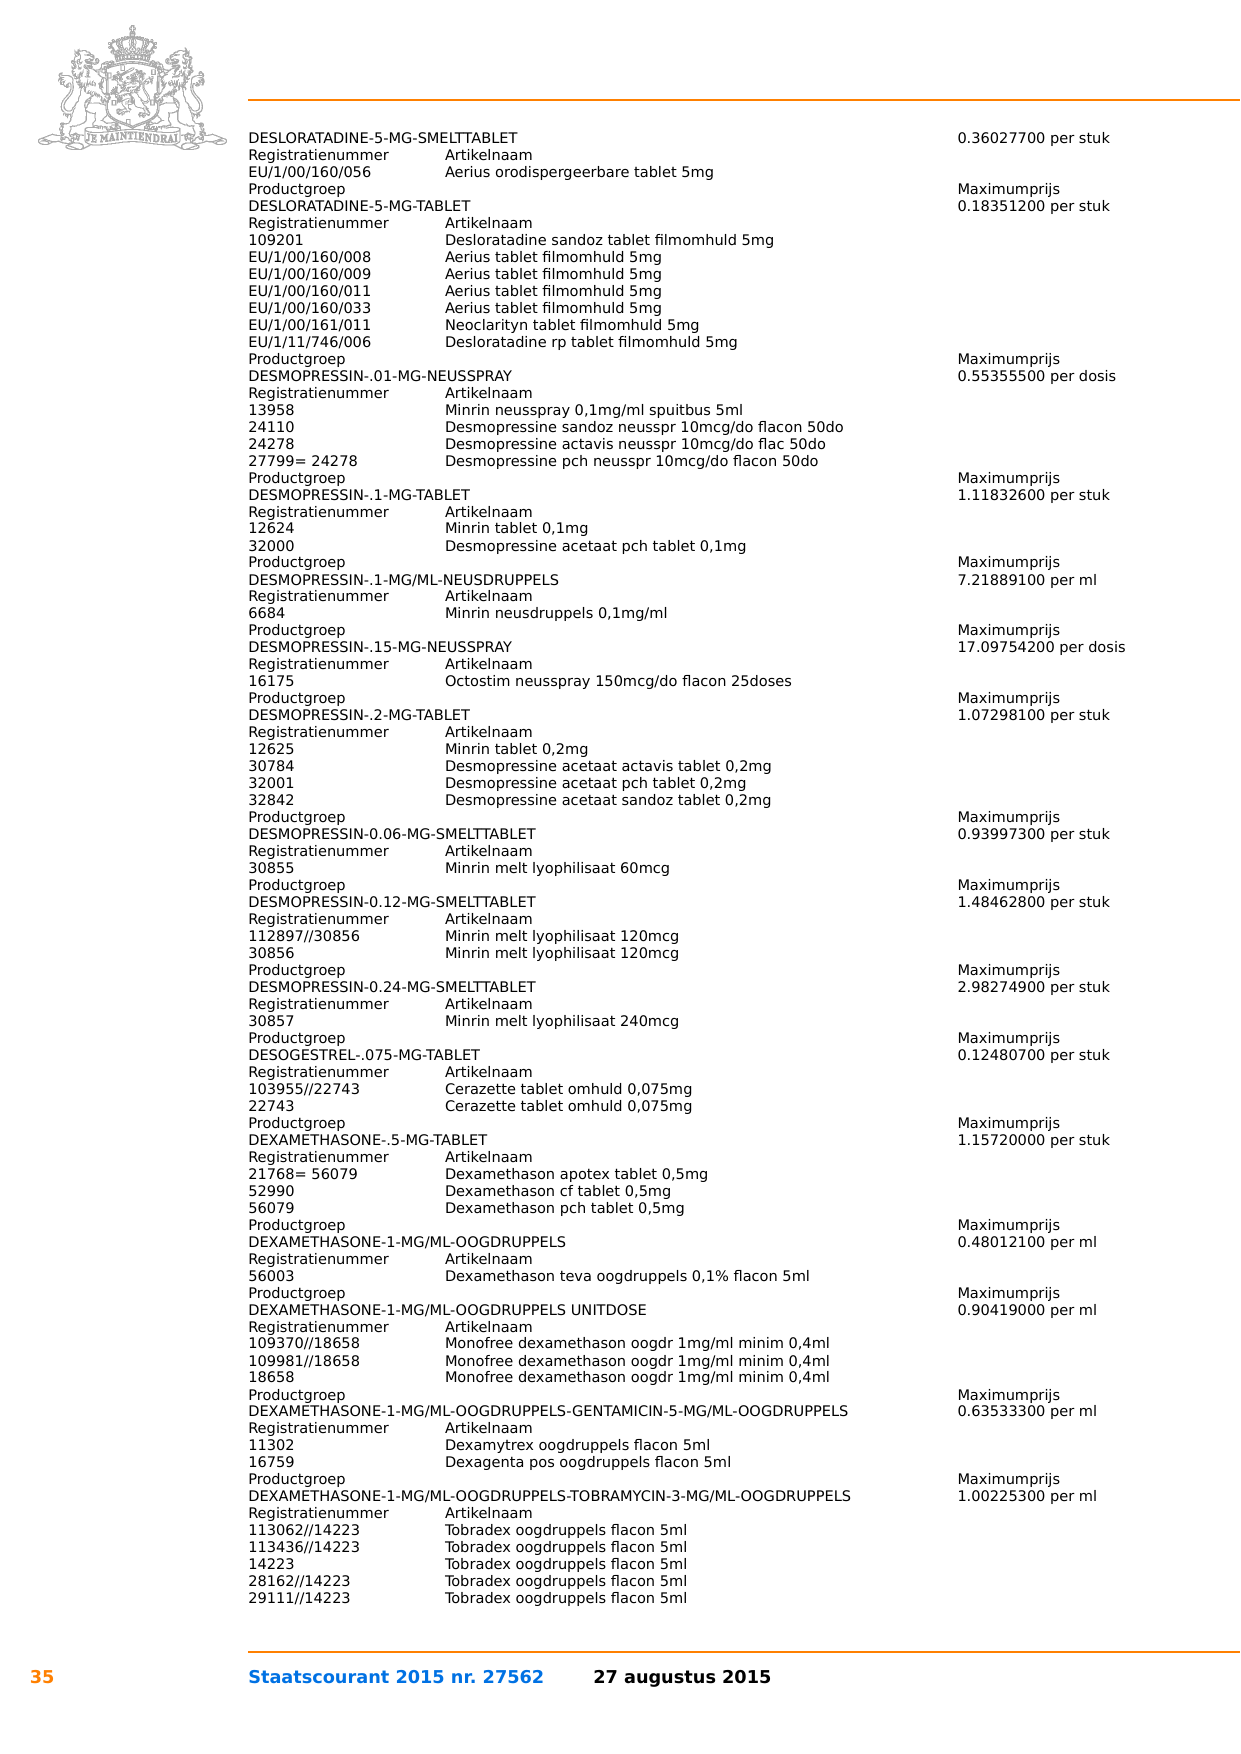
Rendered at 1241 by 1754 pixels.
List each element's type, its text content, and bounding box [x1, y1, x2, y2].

table_cell Minrin melt lyophilisaat 120mcg [439, 945, 951, 962]
table_cell 16175 [248, 673, 439, 690]
table_cell [951, 656, 1163, 673]
table_cell Artikelnaam [439, 1505, 951, 1522]
table_cell [439, 351, 951, 368]
table_cell Productgroep [248, 1115, 439, 1132]
table_cell Neoclarityn tablet filmomhuld 5mg [439, 317, 951, 334]
table_cell Maximumprijs [951, 877, 1163, 894]
table_cell [439, 962, 951, 979]
table_cell Registratienummer [248, 1149, 439, 1166]
table_cell [951, 860, 1163, 877]
table_cell Tobradex oogdruppels flacon 5ml [439, 1522, 951, 1539]
table_cell 30856 [248, 945, 439, 962]
table_cell Registratienummer [248, 385, 439, 402]
table_cell Registratienummer [248, 588, 439, 605]
table_cell Dexamethason cf tablet 0,5mg [439, 1183, 951, 1199]
table_cell Maximumprijs [951, 1115, 1163, 1132]
table_cell Tobradex oogdruppels flacon 5ml [439, 1573, 951, 1590]
table_cell [439, 1386, 951, 1403]
table_cell Minrin tablet 0,1mg [439, 520, 951, 537]
table_cell [439, 470, 951, 486]
table_cell 113436//14223 [248, 1539, 439, 1556]
table_cell Desmopressine acetaat pch tablet 0,2mg [439, 775, 951, 792]
table_cell [951, 843, 1163, 860]
table_cell 109370//18658 [248, 1335, 439, 1352]
table_cell [951, 266, 1163, 283]
table_cell DESLORATADINE-5-MG-SMELTTABLET [248, 130, 951, 147]
table_cell [439, 554, 951, 571]
table_cell Productgroep [248, 181, 439, 198]
table_cell [951, 538, 1163, 554]
table_cell Tobradex oogdruppels flacon 5ml [439, 1539, 951, 1556]
table_cell 0.90419000 per ml [951, 1301, 1163, 1318]
table_cell DESMOPRESSIN-.1-MG-TABLET [248, 486, 951, 503]
table_cell [951, 741, 1163, 758]
table_cell Artikelnaam [439, 843, 951, 860]
table_cell 32000 [248, 538, 439, 554]
table_cell Artikelnaam [439, 996, 951, 1013]
table_cell EU/1/11/746/006 [248, 334, 439, 351]
table_cell Productgroep [248, 877, 439, 894]
table_cell [439, 809, 951, 826]
table_cell [951, 164, 1163, 181]
table_cell [951, 402, 1163, 418]
table_cell Artikelnaam [439, 724, 951, 741]
table_cell Productgroep [248, 809, 439, 826]
table_cell Artikelnaam [439, 1149, 951, 1166]
table_cell Registratienummer [248, 215, 439, 232]
table_cell [951, 436, 1163, 452]
table_cell 12625 [248, 741, 439, 758]
table_cell Desmopressine acetaat sandoz tablet 0,2mg [439, 792, 951, 809]
table_cell DEXAMETHASONE-1-MG/ML-OOGDRUPPELS-GENTAMICIN-5-MG/ML-OOGDRUPPELS [248, 1403, 951, 1420]
table_cell Artikelnaam [439, 1064, 951, 1081]
table_cell Maximumprijs [951, 1030, 1163, 1047]
table_cell DEXAMETHASONE-.5-MG-TABLET [248, 1132, 951, 1149]
table_cell Productgroep [248, 690, 439, 707]
table_cell Registratienummer [248, 1420, 439, 1437]
table_cell Minrin neusdruppels 0,1mg/ml [439, 605, 951, 622]
table_cell Maximumprijs [951, 622, 1163, 639]
table_cell 56003 [248, 1268, 439, 1284]
table_cell Dexagenta pos oogdruppels flacon 5ml [439, 1454, 951, 1471]
table_cell Dexamytrex oogdruppels flacon 5ml [439, 1437, 951, 1454]
table_cell [951, 453, 1163, 469]
table_cell Artikelnaam [439, 588, 951, 605]
table_cell [439, 622, 951, 639]
table_cell 13958 [248, 402, 439, 418]
table_cell [439, 877, 951, 894]
table_cell Artikelnaam [439, 656, 951, 673]
table_cell Productgroep [248, 1285, 439, 1301]
table_cell Cerazette tablet omhuld 0,075mg [439, 1098, 951, 1115]
table_cell [951, 588, 1163, 605]
table_cell Maximumprijs [951, 809, 1163, 826]
table_cell 18658 [248, 1369, 439, 1386]
table_cell DESMOPRESSIN-0.06-MG-SMELTTABLET [248, 826, 951, 843]
table_cell DESMOPRESSIN-.1-MG/ML-NEUSDRUPPELS [248, 571, 951, 588]
table_cell DESMOPRESSIN-0.24-MG-SMELTTABLET [248, 979, 951, 996]
table_cell 112897//30856 [248, 928, 439, 945]
table_cell [951, 1335, 1163, 1352]
table_cell [951, 1420, 1163, 1437]
table_cell DESOGESTREL-.075-MG-TABLET [248, 1047, 951, 1064]
table_cell DESMOPRESSIN-.01-MG-NEUSSPRAY [248, 368, 951, 384]
table_cell 30857 [248, 1013, 439, 1030]
table_cell 21768= 56079 [248, 1166, 439, 1183]
table_cell 0.36027700 per stuk [951, 130, 1163, 147]
table_cell 0.18351200 per stuk [951, 198, 1163, 215]
table_cell DESMOPRESSIN-0.12-MG-SMELTTABLET [248, 894, 951, 911]
table_cell Maximumprijs [951, 1285, 1163, 1301]
table_cell [439, 1115, 951, 1132]
table_cell [951, 1353, 1163, 1369]
table_cell Artikelnaam [439, 1319, 951, 1335]
table_cell Cerazette tablet omhuld 0,075mg [439, 1081, 951, 1098]
table_cell [951, 1064, 1163, 1081]
table_cell EU/1/00/160/033 [248, 300, 439, 317]
table_cell [951, 334, 1163, 351]
table_cell [951, 1590, 1163, 1607]
table_cell [951, 317, 1163, 334]
table_cell [951, 945, 1163, 962]
table_cell 16759 [248, 1454, 439, 1471]
table_cell Monofree dexamethason oogdr 1mg/ml minim 0,4ml [439, 1335, 951, 1352]
table_cell [951, 1522, 1163, 1539]
table_cell Aerius orodispergeerbare tablet 5mg [439, 164, 951, 181]
table_cell [951, 1505, 1163, 1522]
table_cell Artikelnaam [439, 1420, 951, 1437]
table_cell Aerius tablet filmomhuld 5mg [439, 266, 951, 283]
table_cell [439, 1030, 951, 1047]
table_cell Registratienummer [248, 724, 439, 741]
table_cell [951, 215, 1163, 232]
table_cell Productgroep [248, 1217, 439, 1233]
table_cell 2.98274900 per stuk [951, 979, 1163, 996]
table_cell Productgroep [248, 622, 439, 639]
table_cell Productgroep [248, 1471, 439, 1488]
table_cell Minrin tablet 0,2mg [439, 741, 951, 758]
table_cell [951, 605, 1163, 622]
table_cell 1.00225300 per ml [951, 1488, 1163, 1505]
table_cell 28162//14223 [248, 1573, 439, 1590]
table_cell 1.48462800 per stuk [951, 894, 1163, 911]
table_cell DEXAMETHASONE-1-MG/ML-OOGDRUPPELS-TOBRAMYCIN-3-MG/ML-OOGDRUPPELS [248, 1488, 951, 1505]
table_cell 24110 [248, 419, 439, 436]
table_cell Productgroep [248, 351, 439, 368]
table_cell Registratienummer [248, 996, 439, 1013]
table_cell Maximumprijs [951, 470, 1163, 486]
table_cell [951, 792, 1163, 809]
table_cell 109201 [248, 232, 439, 249]
table_cell Productgroep [248, 1030, 439, 1047]
table_cell Aerius tablet filmomhuld 5mg [439, 300, 951, 317]
picture [38, 25, 227, 150]
table_cell Maximumprijs [951, 690, 1163, 707]
table_cell [951, 1081, 1163, 1098]
table_cell 1.15720000 per stuk [951, 1132, 1163, 1149]
table_cell [951, 1556, 1163, 1573]
table_cell Minrin neusspray 0,1mg/ml spuitbus 5ml [439, 402, 951, 418]
table_cell [951, 419, 1163, 436]
table_cell [951, 147, 1163, 164]
table_cell 22743 [248, 1098, 439, 1115]
table_cell 7.21889100 per ml [951, 571, 1163, 588]
table_cell Productgroep [248, 554, 439, 571]
table_cell 1.11832600 per stuk [951, 486, 1163, 503]
table_cell [951, 673, 1163, 690]
table_cell [951, 996, 1163, 1013]
table_cell DESMOPRESSIN-.2-MG-TABLET [248, 707, 951, 724]
table_cell [951, 724, 1163, 741]
table_cell [951, 758, 1163, 775]
table_cell Maximumprijs [951, 1217, 1163, 1233]
table_cell Tobradex oogdruppels flacon 5ml [439, 1590, 951, 1607]
table_cell 52990 [248, 1183, 439, 1199]
table_cell [951, 1369, 1163, 1386]
table_cell Minrin melt lyophilisaat 60mcg [439, 860, 951, 877]
table_cell 29111//14223 [248, 1590, 439, 1607]
table_cell Artikelnaam [439, 147, 951, 164]
table_cell Artikelnaam [439, 1251, 951, 1267]
table_cell [951, 1319, 1163, 1335]
table_cell Dexamethason apotex tablet 0,5mg [439, 1166, 951, 1183]
table_cell EU/1/00/160/008 [248, 249, 439, 266]
table_cell Maximumprijs [951, 1471, 1163, 1488]
table_cell Dexamethason pch tablet 0,5mg [439, 1200, 951, 1217]
table_cell [951, 520, 1163, 537]
table_cell EU/1/00/160/056 [248, 164, 439, 181]
table_cell 0.12480700 per stuk [951, 1047, 1163, 1064]
table_cell Maximumprijs [951, 351, 1163, 368]
table_cell EU/1/00/160/009 [248, 266, 439, 283]
table_cell Desmopressine pch neusspr 10mcg/do flacon 50do [439, 453, 951, 469]
table_cell [951, 1166, 1163, 1183]
table_cell Minrin melt lyophilisaat 120mcg [439, 928, 951, 945]
table_cell [951, 1268, 1163, 1284]
table_cell Productgroep [248, 1386, 439, 1403]
table_cell Desloratadine sandoz tablet filmomhuld 5mg [439, 232, 951, 249]
table_cell DEXAMETHASONE-1-MG/ML-OOGDRUPPELS [248, 1234, 951, 1251]
table_cell Monofree dexamethason oogdr 1mg/ml minim 0,4ml [439, 1369, 951, 1386]
table_cell [951, 775, 1163, 792]
table_cell Maximumprijs [951, 181, 1163, 198]
table_cell EU/1/00/161/011 [248, 317, 439, 334]
table_cell 24278 [248, 436, 439, 452]
table_cell Registratienummer [248, 1064, 439, 1081]
table_cell [951, 1437, 1163, 1454]
table_cell Registratienummer [248, 656, 439, 673]
table_cell 109981//18658 [248, 1353, 439, 1369]
table_cell Registratienummer [248, 504, 439, 520]
table_cell [951, 1013, 1163, 1030]
table_cell 30784 [248, 758, 439, 775]
table_cell [439, 1285, 951, 1301]
table_cell Registratienummer [248, 1505, 439, 1522]
table_cell 6684 [248, 605, 439, 622]
table_cell Desmopressine actavis neusspr 10mcg/do flac 50do [439, 436, 951, 452]
table_cell [951, 1149, 1163, 1166]
table_cell Productgroep [248, 962, 439, 979]
table_cell Desloratadine rp tablet filmomhuld 5mg [439, 334, 951, 351]
table_cell Octostim neusspray 150mcg/do flacon 25doses [439, 673, 951, 690]
table_cell 17.09754200 per dosis [951, 639, 1163, 656]
table_cell Maximumprijs [951, 554, 1163, 571]
table_cell Maximumprijs [951, 962, 1163, 979]
table_cell 0.48012100 per ml [951, 1234, 1163, 1251]
table_cell 30855 [248, 860, 439, 877]
table_cell [951, 1573, 1163, 1590]
table_cell Maximumprijs [951, 1386, 1163, 1403]
table_cell DESMOPRESSIN-.15-MG-NEUSSPRAY [248, 639, 951, 656]
table_cell [439, 1471, 951, 1488]
table_cell [951, 232, 1163, 249]
table_cell [951, 1539, 1163, 1556]
table_cell [439, 690, 951, 707]
table_cell [951, 300, 1163, 317]
table_cell 12624 [248, 520, 439, 537]
table_cell 0.93997300 per stuk [951, 826, 1163, 843]
table_cell Desmopressine acetaat pch tablet 0,1mg [439, 538, 951, 554]
table_cell 27799= 24278 [248, 453, 439, 469]
table_cell [951, 249, 1163, 266]
table_cell [439, 1217, 951, 1233]
table_cell DESLORATADINE-5-MG-TABLET [248, 198, 951, 215]
table_cell 1.07298100 per stuk [951, 707, 1163, 724]
table_cell Desmopressine sandoz neusspr 10mcg/do flacon 50do [439, 419, 951, 436]
table_cell 56079 [248, 1200, 439, 1217]
table_cell Registratienummer [248, 1251, 439, 1267]
table_cell Registratienummer [248, 147, 439, 164]
table_cell 113062//14223 [248, 1522, 439, 1539]
table_cell 14223 [248, 1556, 439, 1573]
table_cell 32842 [248, 792, 439, 809]
table_cell Artikelnaam [439, 385, 951, 402]
table_cell Dexamethason teva oogdruppels 0,1% flacon 5ml [439, 1268, 951, 1284]
table_cell 0.55355500 per dosis [951, 368, 1163, 384]
table_cell [951, 911, 1163, 928]
table_cell Registratienummer [248, 911, 439, 928]
table_cell [951, 1251, 1163, 1267]
table_cell Tobradex oogdruppels flacon 5ml [439, 1556, 951, 1573]
table_cell Minrin melt lyophilisaat 240mcg [439, 1013, 951, 1030]
table_cell Artikelnaam [439, 215, 951, 232]
table_cell Productgroep [248, 470, 439, 486]
table_cell 11302 [248, 1437, 439, 1454]
table_cell Artikelnaam [439, 504, 951, 520]
table_cell [951, 1200, 1163, 1217]
table_cell EU/1/00/160/011 [248, 283, 439, 300]
table_cell [951, 928, 1163, 945]
table_cell [439, 181, 951, 198]
table_cell Registratienummer [248, 1319, 439, 1335]
table_cell Registratienummer [248, 843, 439, 860]
table_cell Monofree dexamethason oogdr 1mg/ml minim 0,4ml [439, 1353, 951, 1369]
table_cell Desmopressine acetaat actavis tablet 0,2mg [439, 758, 951, 775]
table_cell Aerius tablet filmomhuld 5mg [439, 249, 951, 266]
table_cell [951, 504, 1163, 520]
table_cell DEXAMETHASONE-1-MG/ML-OOGDRUPPELS UNITDOSE [248, 1301, 951, 1318]
table_cell 0.63533300 per ml [951, 1403, 1163, 1420]
table_cell Aerius tablet filmomhuld 5mg [439, 283, 951, 300]
table_cell [951, 1183, 1163, 1199]
table_cell [951, 1454, 1163, 1471]
table_cell 103955//22743 [248, 1081, 439, 1098]
table_cell 32001 [248, 775, 439, 792]
table_cell Artikelnaam [439, 911, 951, 928]
table_cell [951, 385, 1163, 402]
table_cell [951, 283, 1163, 300]
table_cell [951, 1098, 1163, 1115]
